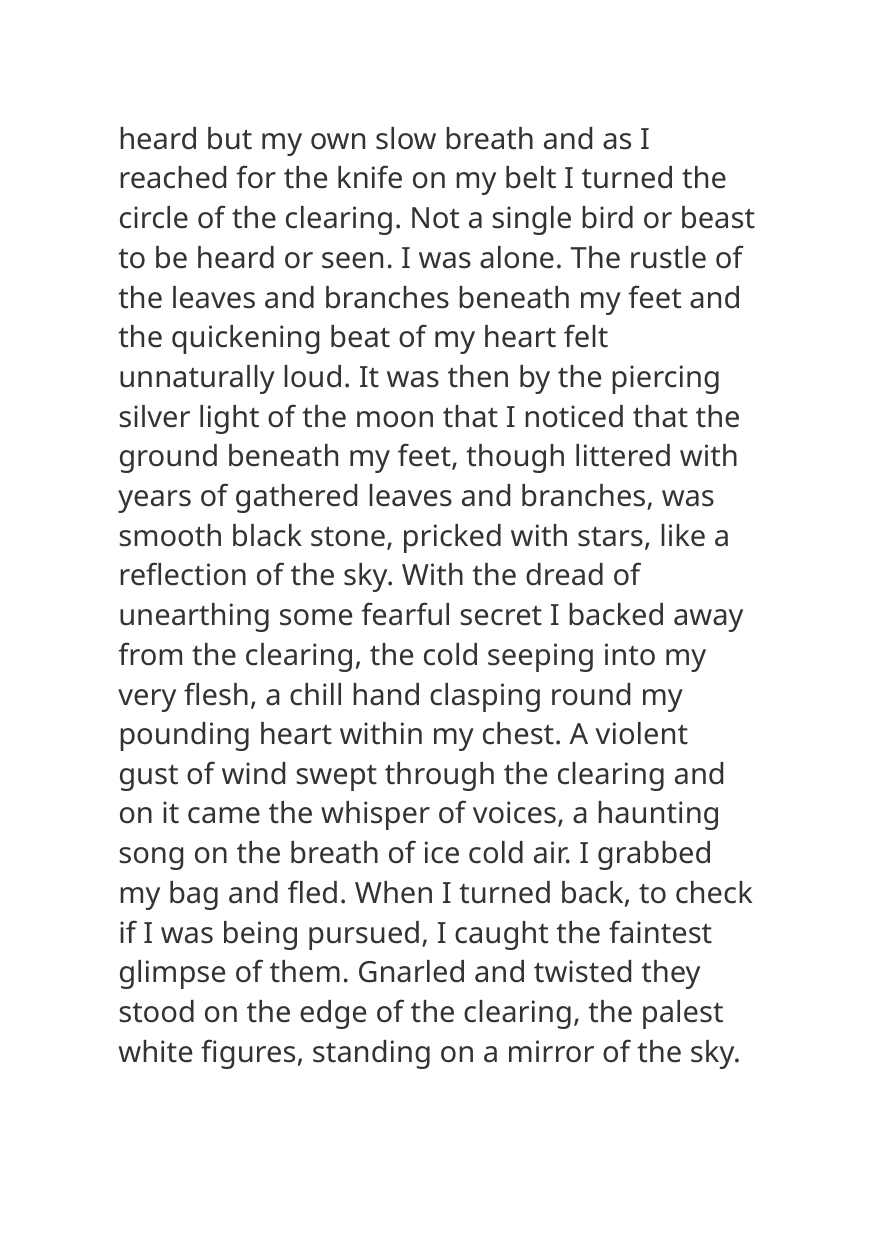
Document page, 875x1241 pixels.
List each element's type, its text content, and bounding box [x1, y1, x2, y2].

text heard but my own slow breath and as I reached for the knife on my belt I turned the circle of the clearing. Not a single bird or beast to be heard or seen. I was alone. The rustle of the leaves and branches beneath my feet and the quickening beat of my heart felt unnaturally loud. It was then by the piercing silver light of the moon that I noticed that the ground beneath my feet, though littered with years of gathered leaves and branches, was smooth black stone, pricked with stars, like a reflection of the sky. With the dread of unearthing some fearful secret I backed away from the clearing, the cold seeping into my very flesh, a chill hand clasping round my pounding heart within my chest. A violent gust of wind swept through the clearing and on it came the whisper of voices, a haunting song on the breath of ice cold air. I grabbed my bag and fled. When I turned back, to check if I was being pursued, I caught the faintest glimpse of them. Gnarled and twisted they stood on the edge of the clearing, the palest white figures, standing on a mirror of the sky. [118, 118, 756, 1071]
